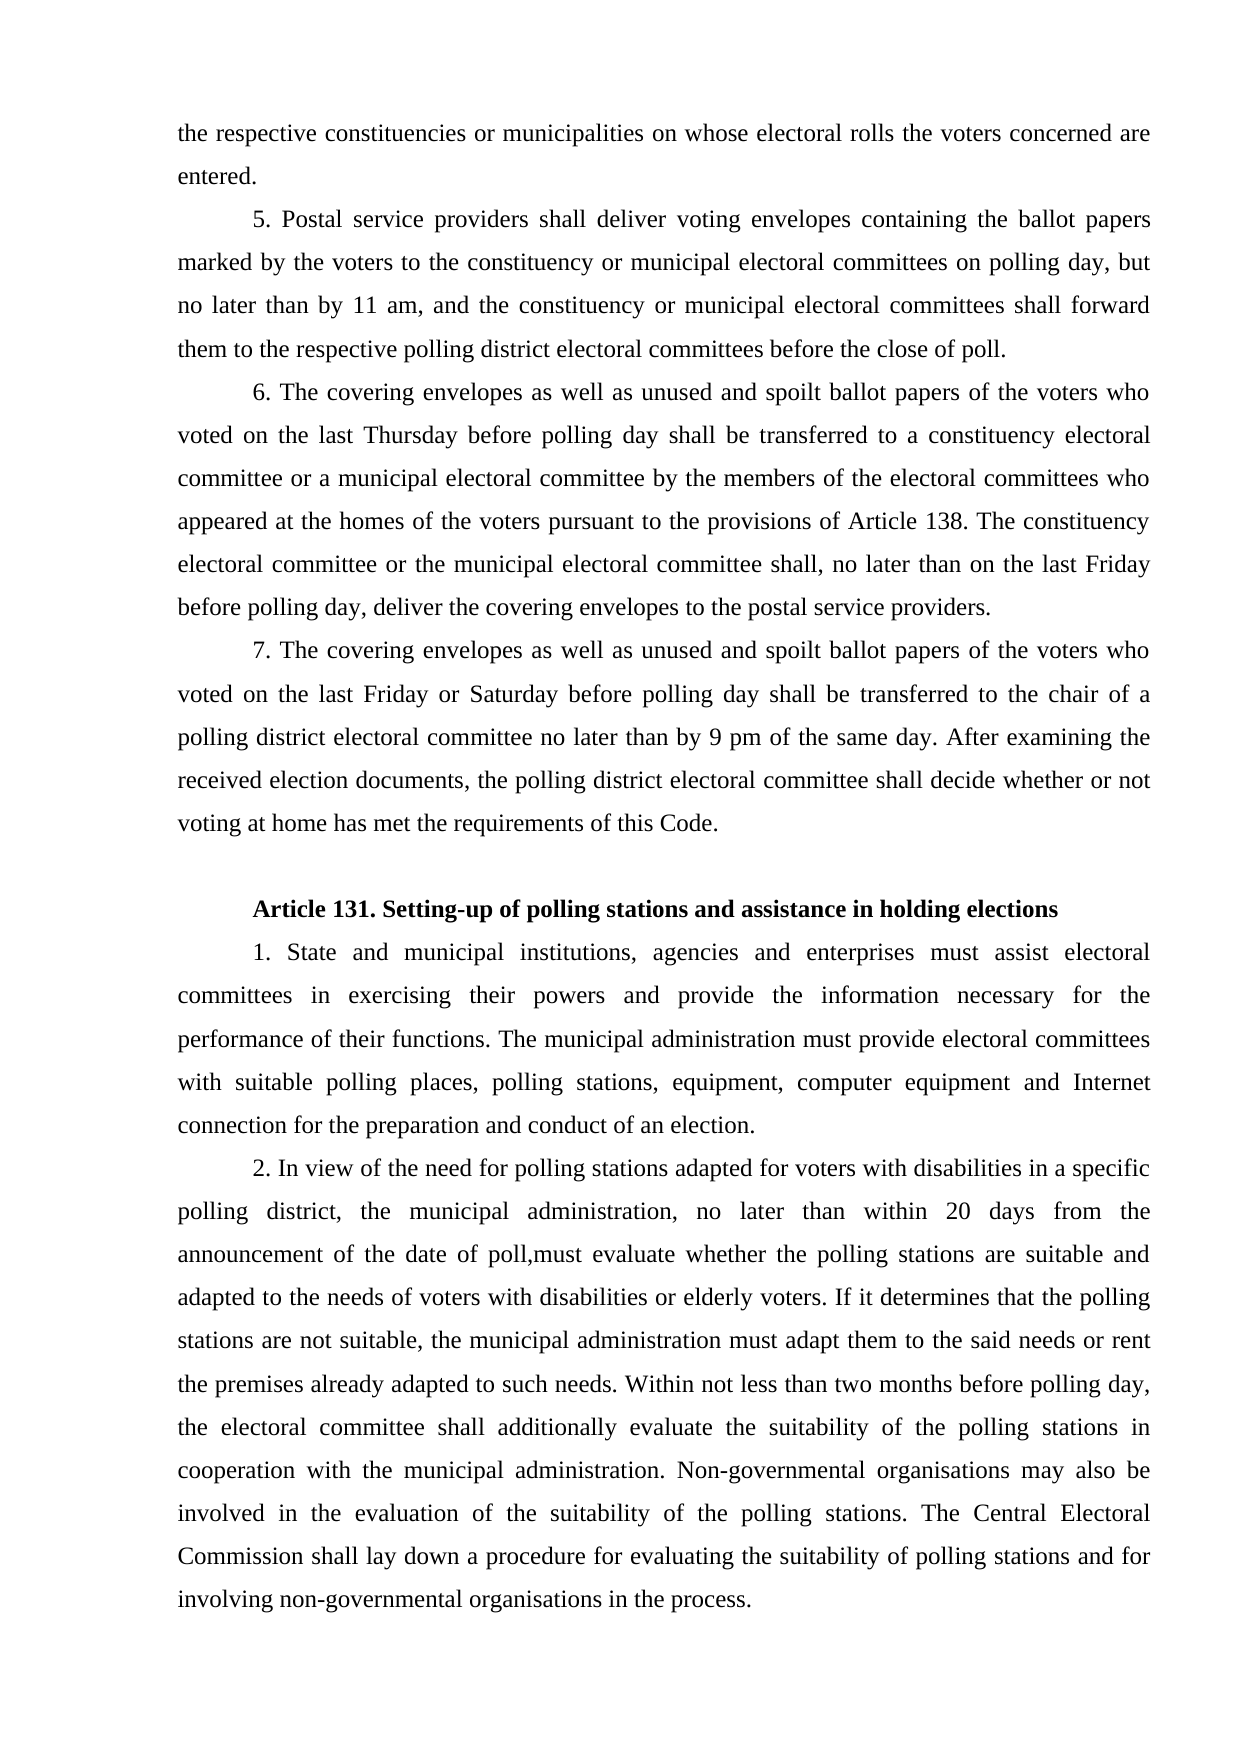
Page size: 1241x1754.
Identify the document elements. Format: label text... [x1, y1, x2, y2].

text 1. State and municipal institutions, agencies and enterprises must assist electoral committees in exercising their powers and provide the information necessary for the performance of their functions. The municipal administration must provide electoral committees with suitable polling places, polling stations, equipment, computer equipment and Internet connection for the preparation and conduct of an election. [177, 937, 1152, 1139]
text the respective constituencies or municipalities on whose electoral rolls the voters concerned are entered. [177, 118, 1152, 190]
text 5. Postal service providers shall deliver voting envelopes containing the ballot papers marked by the voters to the constituency or municipal electoral committees on polling day, but no later than by 11 am, and the constituency or municipal electoral committees shall forward them to the respective polling district electoral committees before the close of poll. [177, 204, 1152, 362]
text 2. In view of the need for polling stations adapted for voters with disabilities in a specific polling district, the municipal administration, no later than within 20 days from the announcement of the date of poll,must evaluate whether the polling stations are suitable and adapted to the needs of voters with disabilities or elderly voters. If it determines that the polling stations are not suitable, the municipal administration must adapt them to the said needs or rent the premises already adapted to such needs. Within not less than two months before polling day, the electoral committee shall additionally evaluate the suitability of the polling stations in cooperation with the municipal administration. Non-governmental organisations may also be involved in the evaluation of the suitability of the polling stations. The Central Electoral Commission shall lay down a procedure for evaluating the suitability of polling stations and for involving non-governmental organisations in the process. [177, 1153, 1152, 1613]
text 7. The covering envelopes as well as unused and spoilt ballot papers of the voters who voted on the last Friday or Saturday before polling day shall be transferred to the chair of a polling district electoral committee no later than by 9 pm of the same day. After examining the received election documents, the polling district electoral committee shall decide whether or not voting at home has met the requirements of this Code. [177, 636, 1152, 837]
text 6. The covering envelopes as well as unused and spoilt ballot papers of the voters who voted on the last Thursday before polling day shall be transferred to a constituency electoral committee or a municipal electoral committee by the members of the electoral committees who appeared at the homes of the voters pursuant to the provisions of Article 138. The constituency electoral committee or the municipal electoral committee shall, no later than on the last Friday before polling day, deliver the covering envelopes to the postal service providers. [177, 377, 1152, 621]
text Article 131. Setting-up of polling stations and assistance in holding elections [177, 894, 1152, 923]
